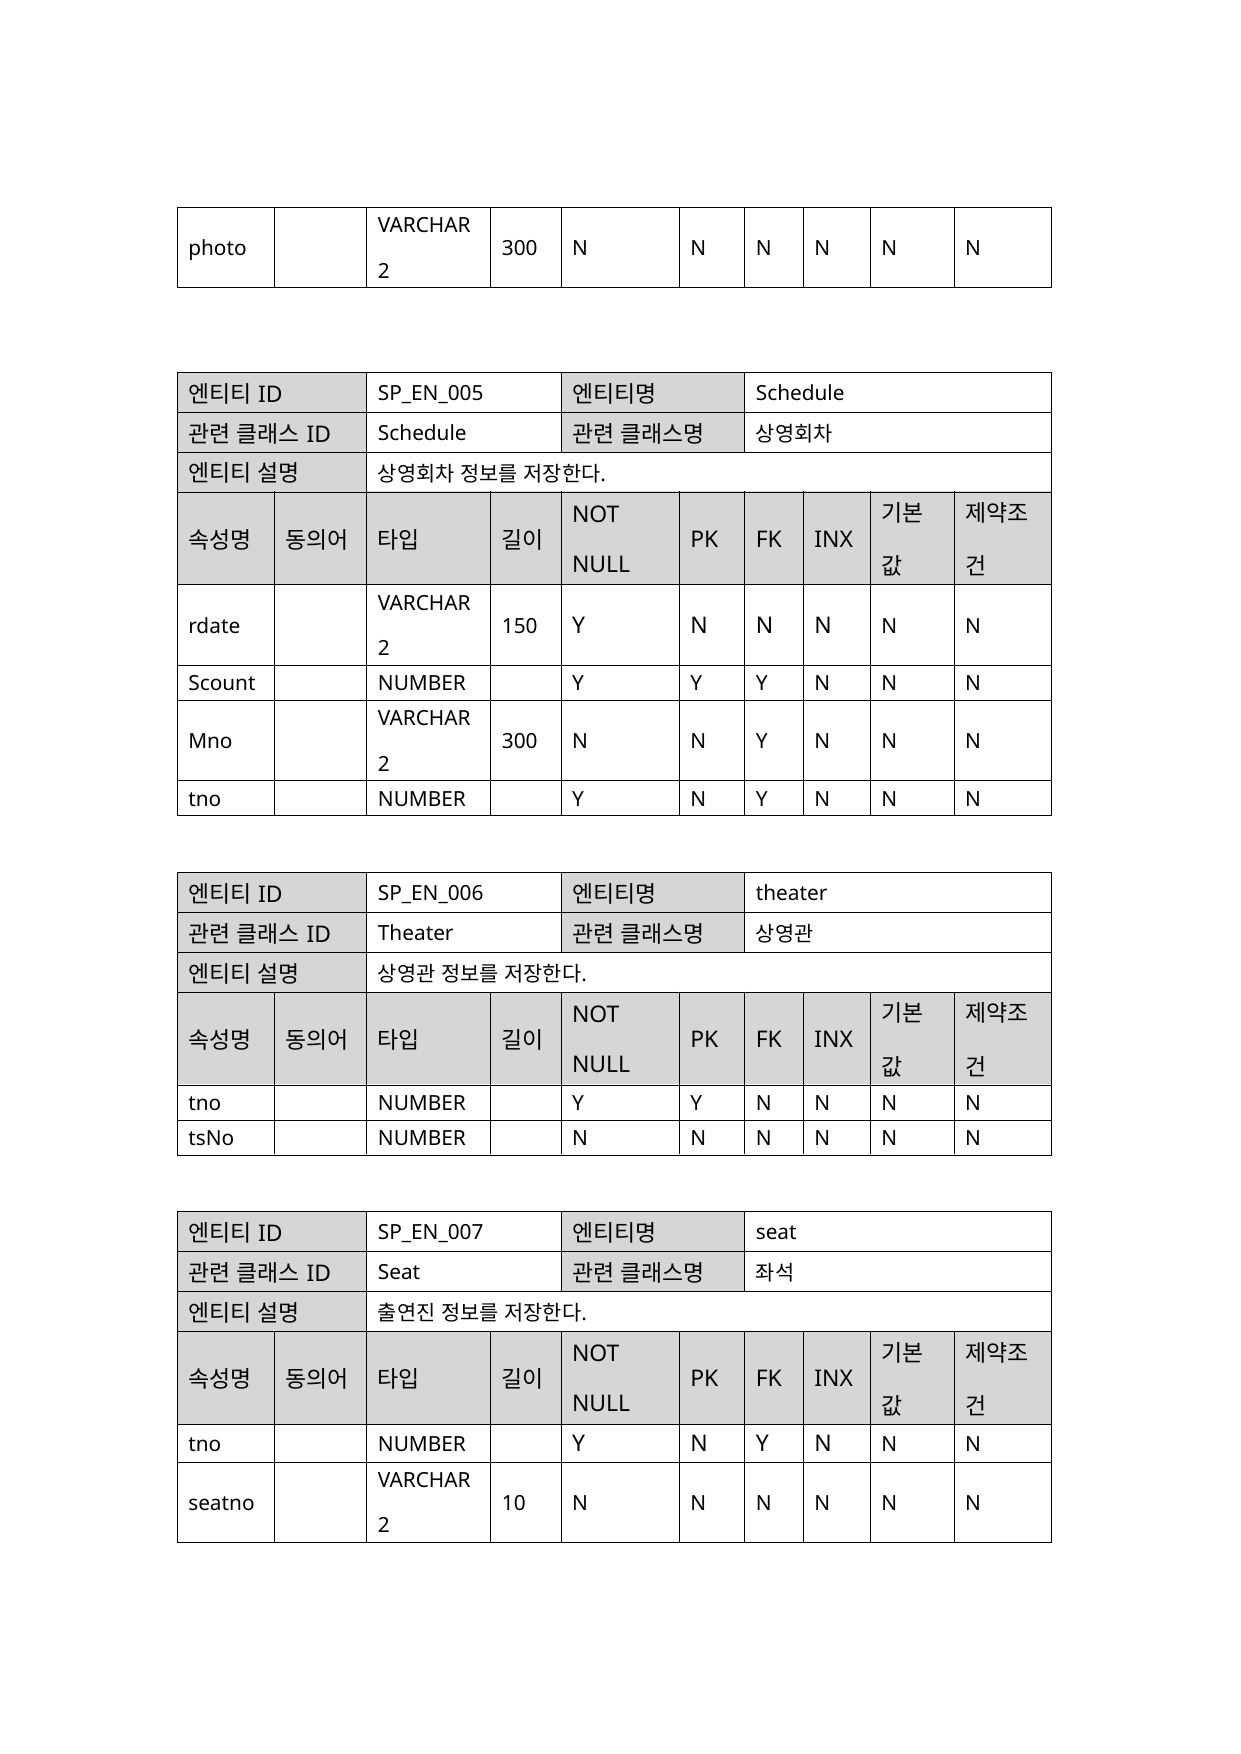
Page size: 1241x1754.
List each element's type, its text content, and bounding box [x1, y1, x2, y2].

table_cell N [562, 701, 679, 780]
table_cell NUMBER [367, 1086, 490, 1119]
table_cell Y [745, 781, 803, 815]
table_cell N [745, 1463, 803, 1542]
table_cell [275, 1086, 366, 1119]
table_cell [275, 1463, 366, 1542]
table_cell N [955, 1086, 1051, 1119]
table_header 엔티티명 [562, 1212, 744, 1251]
table_cell N [680, 1425, 744, 1462]
table_cell 관련 클래스 ID [178, 413, 366, 452]
table_cell 좌석 [745, 1252, 1051, 1291]
table_cell FK [745, 993, 803, 1084]
table_cell N [871, 666, 954, 700]
table_cell N [955, 666, 1051, 700]
table_cell [491, 781, 561, 815]
table_cell INX [804, 493, 870, 584]
table_cell N [804, 208, 870, 287]
table_cell [491, 1121, 561, 1154]
table_cell 관련 클래스명 [562, 913, 744, 952]
table_cell 제약조건 [955, 493, 1051, 584]
table_cell 관련 클래스 ID [178, 1252, 366, 1291]
table_cell 상영회차 정보를 저장한다. [367, 453, 1051, 491]
table_cell tno [178, 1425, 274, 1462]
table_cell 상영관 [745, 913, 1051, 952]
table_cell PK [680, 993, 744, 1084]
table_cell 엔티티 설명 [178, 453, 366, 491]
table_cell Y [562, 585, 679, 665]
table_cell 상영회차 [745, 413, 1051, 452]
table_cell N [871, 585, 954, 665]
table_cell N [804, 585, 870, 665]
table_cell Seat [367, 1252, 561, 1291]
table_cell N [562, 1121, 679, 1154]
table_cell VARCHAR2 [367, 208, 490, 287]
table_header seat [745, 1212, 1051, 1251]
table_cell VARCHAR2 [367, 585, 490, 665]
table_cell N [804, 1425, 870, 1462]
table_cell N [955, 1425, 1051, 1462]
table_cell N [871, 781, 954, 815]
table_cell 300 [491, 208, 561, 287]
table_cell N [804, 701, 870, 780]
table_cell N [804, 1086, 870, 1119]
table_header Schedule [745, 373, 1051, 412]
table_cell Y [562, 781, 679, 815]
table_cell [275, 585, 366, 665]
table_cell FK [745, 493, 803, 584]
table_cell NUMBER [367, 1425, 490, 1462]
table_cell tno [178, 1086, 274, 1119]
table_cell 속성명 [178, 493, 274, 584]
table_cell 제약조건 [955, 993, 1051, 1084]
table_cell N [955, 585, 1051, 665]
table_cell Y [562, 666, 679, 700]
table_cell Y [745, 666, 803, 700]
table_header SP_EN_007 [367, 1212, 561, 1251]
table_cell N [562, 1463, 679, 1542]
table_cell [491, 1425, 561, 1462]
table_cell N [804, 1121, 870, 1154]
table_cell 출연진 정보를 저장한다. [367, 1292, 1051, 1331]
table_cell Y [680, 1086, 744, 1119]
table_cell NUMBER [367, 781, 490, 815]
table_header 엔티티 ID [178, 373, 366, 412]
table_cell [491, 1086, 561, 1119]
table_cell N [955, 1463, 1051, 1542]
table_header theater [745, 873, 1051, 912]
table_cell FK [745, 1332, 803, 1424]
table_cell tsNo [178, 1121, 274, 1154]
table_cell 속성명 [178, 1332, 274, 1424]
table_cell [275, 208, 366, 287]
table_cell N [680, 208, 744, 287]
table_cell 관련 클래스명 [562, 413, 744, 452]
table_cell tno [178, 781, 274, 815]
table_cell NUMBER [367, 1121, 490, 1154]
table_cell photo [178, 208, 274, 287]
table_cell Y [745, 701, 803, 780]
table_cell 기본값 [871, 1332, 954, 1424]
table_cell Mno [178, 701, 274, 780]
table_cell 엔티티 설명 [178, 1292, 366, 1331]
table_cell N [804, 666, 870, 700]
table_cell [275, 701, 366, 780]
table_header 엔티티명 [562, 373, 744, 412]
table_cell [275, 666, 366, 700]
table_cell N [680, 701, 744, 780]
table_header 엔티티명 [562, 873, 744, 912]
table_cell PK [680, 493, 744, 584]
table_cell Y [680, 666, 744, 700]
table_cell 150 [491, 585, 561, 665]
table_cell NOT NULL [562, 1332, 679, 1424]
table_cell NOT NULL [562, 493, 679, 584]
table_cell Theater [367, 913, 561, 952]
table_cell rdate [178, 585, 274, 665]
table_cell 길이 [491, 993, 561, 1084]
table_cell 속성명 [178, 993, 274, 1084]
table_cell [275, 1121, 366, 1154]
table_cell 타입 [367, 493, 490, 584]
table_cell 엔티티 설명 [178, 953, 366, 992]
table_cell N [871, 1425, 954, 1462]
table_cell 10 [491, 1463, 561, 1542]
table_header 엔티티 ID [178, 873, 366, 912]
table_cell N [745, 208, 803, 287]
table_cell 관련 클래스명 [562, 1252, 744, 1291]
table_cell 상영관 정보를 저장한다. [367, 953, 1051, 992]
table_cell N [804, 1463, 870, 1542]
table_cell INX [804, 993, 870, 1084]
table_header SP_EN_006 [367, 873, 561, 912]
table_cell N [745, 1121, 803, 1154]
table_cell N [680, 1121, 744, 1154]
table_cell VARCHAR2 [367, 1463, 490, 1542]
table_cell N [955, 701, 1051, 780]
table_cell N [871, 208, 954, 287]
table_cell 기본값 [871, 493, 954, 584]
table_cell 타입 [367, 1332, 490, 1424]
table_cell Y [745, 1425, 803, 1462]
table_cell N [680, 781, 744, 815]
table_cell seatno [178, 1463, 274, 1542]
table_cell NUMBER [367, 666, 490, 700]
table_cell 동의어 [275, 993, 366, 1084]
table_cell N [871, 1121, 954, 1154]
table_cell N [955, 781, 1051, 815]
table_cell 길이 [491, 493, 561, 584]
table_cell 제약조건 [955, 1332, 1051, 1424]
table_header SP_EN_005 [367, 373, 561, 412]
table_cell 타입 [367, 993, 490, 1084]
table_cell Schedule [367, 413, 561, 452]
table_cell INX [804, 1332, 870, 1424]
table_cell N [804, 781, 870, 815]
table_header 엔티티 ID [178, 1212, 366, 1251]
table_cell N [871, 1086, 954, 1119]
table_cell 관련 클래스 ID [178, 913, 366, 952]
table_cell Y [562, 1086, 679, 1119]
table_cell 동의어 [275, 1332, 366, 1424]
table_cell [275, 781, 366, 815]
table_cell N [955, 208, 1051, 287]
table_cell N [680, 585, 744, 665]
table_cell NOT NULL [562, 993, 679, 1084]
table_cell N [680, 1463, 744, 1542]
table_cell 기본값 [871, 993, 954, 1084]
table_cell N [955, 1121, 1051, 1154]
table_cell 길이 [491, 1332, 561, 1424]
table_cell [275, 1425, 366, 1462]
table_cell PK [680, 1332, 744, 1424]
table_cell N [562, 208, 679, 287]
table_cell N [871, 701, 954, 780]
table_cell [491, 666, 561, 700]
table_cell 동의어 [275, 493, 366, 584]
table_cell N [871, 1463, 954, 1542]
table_cell Y [562, 1425, 679, 1462]
table_cell N [745, 1086, 803, 1119]
table_cell Scount [178, 666, 274, 700]
table_cell N [745, 585, 803, 665]
table_cell VARCHAR2 [367, 701, 490, 780]
table_cell 300 [491, 701, 561, 780]
